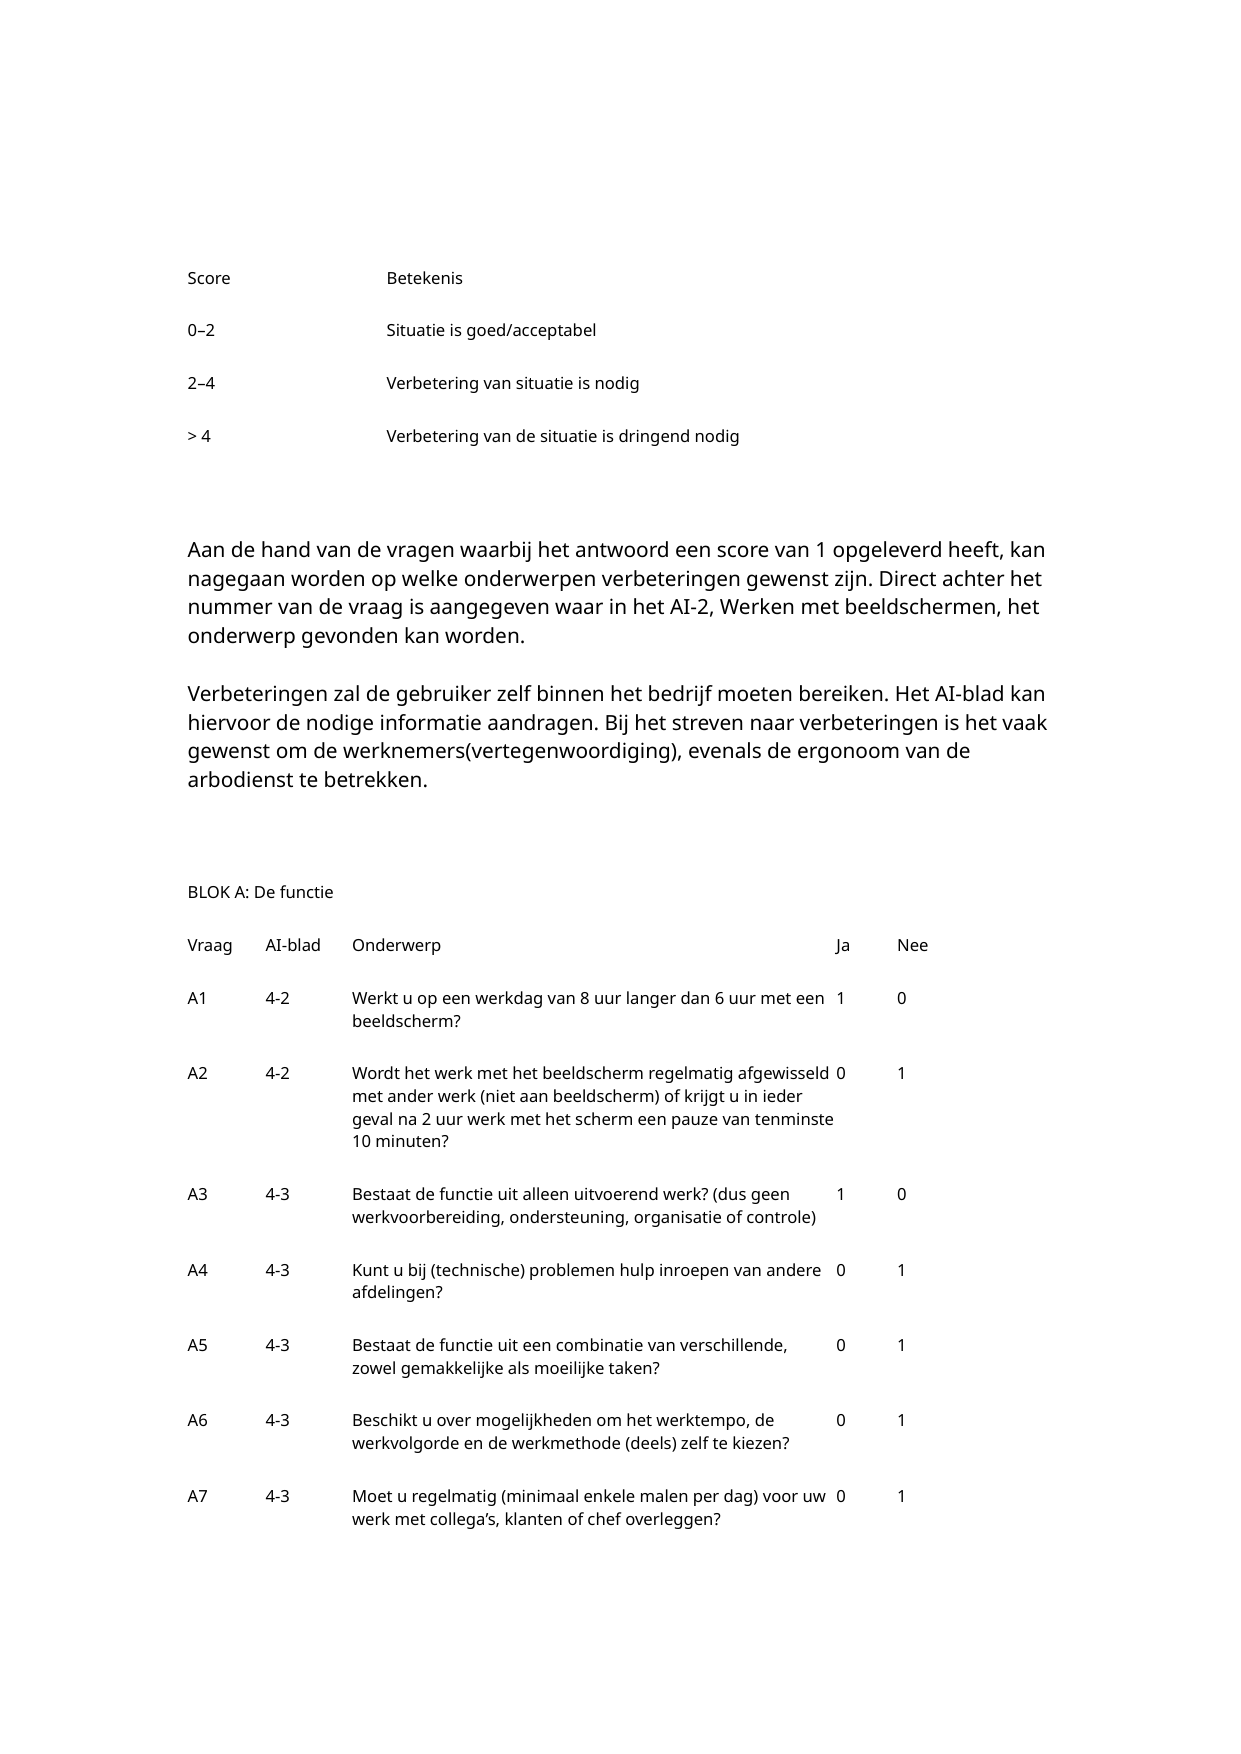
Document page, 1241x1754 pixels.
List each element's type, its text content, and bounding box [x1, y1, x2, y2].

table_cell 1 [897, 1484, 1053, 1560]
table_cell Betekenis [386, 266, 1053, 319]
table_cell 0 [897, 986, 1053, 1062]
table_cell 1 [897, 1258, 1053, 1333]
table_cell A4 [188, 1258, 265, 1333]
table_header [386, 208, 1053, 266]
table_cell 1 [836, 1183, 897, 1258]
table_cell Score [188, 266, 386, 319]
table_cell A7 [188, 1484, 265, 1560]
table_cell Vraag [188, 934, 265, 986]
table_cell Wordt het werk met het beeldscherm regelmatig afgewisseld met ander werk (niet aan beeldscherm) of krijgt u in ieder geval na 2 uur werk met het scherm een pauze van tenminste 10 minuten? [352, 1062, 836, 1183]
text Aan de hand van de vragen waarbij het antwoord een score van 1 opgeleverd heeft, kan nagegaan worden op welke onderwerpen verbeteringen gewenst zijn. Direct achter het nummer van de vraag is aangegeven waar in het AI-2, Werken met beeldschermen, het onderwerp gevonden kan worden. [187, 536, 1053, 649]
table_cell 0 [897, 1183, 1053, 1258]
table_cell Bestaat de functie uit alleen uitvoerend werk? (dus geen werkvoorbereiding, ondersteuning, organisatie of controle) [352, 1183, 836, 1258]
table_cell 4-3 [265, 1484, 352, 1560]
table_header [188, 208, 386, 266]
text Verbeteringen zal de gebruiker zelf binnen het bedrijf moeten bereiken. Het AI-blad kan hiervoor de nodige informatie aandragen. Bij het streven naar verbeteringen is het vaak gewenst om de werknemers(vertegenwoordiging), evenals de ergonoom van de arbodienst te betrekken. [187, 679, 1053, 793]
table_cell 0 [836, 1484, 897, 1560]
table_cell 1 [836, 986, 897, 1062]
table_cell 0 [836, 1409, 897, 1484]
table_cell 1 [897, 1409, 1053, 1484]
table_cell 4-3 [265, 1409, 352, 1484]
table_cell 1 [897, 1334, 1053, 1409]
table_cell 4-3 [265, 1258, 352, 1333]
table_cell 4-3 [265, 1334, 352, 1409]
table_cell A1 [188, 986, 265, 1062]
table_header BLOK A: De functie [188, 881, 1053, 934]
table_cell Situatie is goed/acceptabel [386, 319, 1053, 372]
table_cell A6 [188, 1409, 265, 1484]
table_cell 0 [836, 1258, 897, 1333]
table_cell 4-2 [265, 986, 352, 1062]
table_cell Moet u regelmatig (minimaal enkele malen per dag) voor uw werk met collega’s, klanten of chef overleggen? [352, 1484, 836, 1560]
table_cell Verbetering van de situatie is dringend nodig [386, 425, 1053, 477]
table_cell A5 [188, 1334, 265, 1409]
table_cell Ja [836, 934, 897, 986]
table_cell 4-3 [265, 1183, 352, 1258]
table_cell Bestaat de functie uit een combinatie van verschillende, zowel gemakkelijke als moeilijke taken? [352, 1334, 836, 1409]
table_cell 4-2 [265, 1062, 352, 1183]
table_cell Verbetering van situatie is nodig [386, 372, 1053, 424]
table_cell A3 [188, 1183, 265, 1258]
table_cell Kunt u bij (technische) problemen hulp inroepen van andere afdelingen? [352, 1258, 836, 1333]
table_cell A2 [188, 1062, 265, 1183]
table_cell AI-blad [265, 934, 352, 986]
table_cell 1 [897, 1062, 1053, 1183]
table_cell Onderwerp [352, 934, 836, 986]
table_cell Werkt u op een werkdag van 8 uur langer dan 6 uur met een beeldscherm? [352, 986, 836, 1062]
table_cell Nee [897, 934, 1053, 986]
table_cell 0–2 [188, 319, 386, 372]
table_cell > 4 [188, 425, 386, 477]
table_cell 2–4 [188, 372, 386, 424]
table_cell 0 [836, 1062, 897, 1183]
table_cell 0 [836, 1334, 897, 1409]
table_cell Beschikt u over mogelijkheden om het werktempo, de werkvolgorde en de werkmethode (deels) zelf te kiezen? [352, 1409, 836, 1484]
